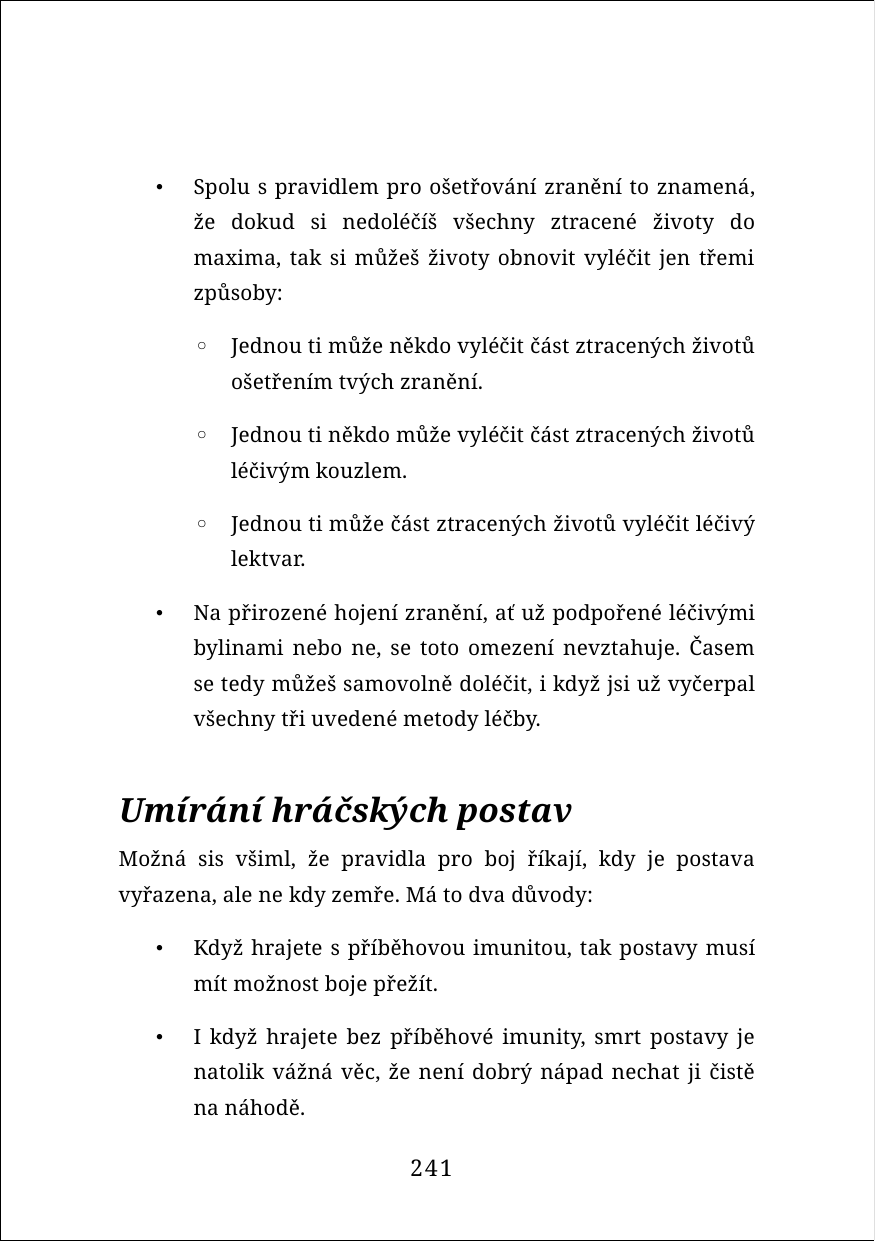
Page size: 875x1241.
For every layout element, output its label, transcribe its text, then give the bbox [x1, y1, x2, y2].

list I když hrajete bez příběhové imunity, smrt postavy je natolik vážná věc, že není dobrý nápad nechat ji čistě na náhodě. [156, 1022, 756, 1121]
list Když hrajete s příběhovou imunitou, tak postavy musí mít možnost boje přežít. [156, 933, 756, 997]
list Jednou ti může část ztracených životů vyléčit léčivý lektvar. [193, 509, 756, 573]
subtitle Umírání hráčských postav [118, 787, 756, 833]
list Na přirozené hojení zranění, ať už podpořené léčivými bylinami nebo ne, se toto omezení nevztahuje. Časem se tedy můžeš samovolně doléčit, i když jsi už vyčerpal všechny tři uvedené metody léčby. [156, 598, 756, 733]
list Jednou ti někdo může vyléčit část ztracených životů léčivým kouzlem. [193, 420, 756, 484]
list Spolu s pravidlem pro ošetřování zranění to znamená, že dokud si nedoléčíš všechny ztracené životy do maxima, tak si můžeš životy obnovit vyléčit jen třemi způsoby: [156, 172, 756, 307]
list Jednou ti může někdo vyléčit část ztracených životů ošetřením tvých zranění. [193, 332, 756, 396]
text Možná sis všiml, že pravidla pro boj říkají, kdy je postava vyřazena, ale ne kdy zemře. Má to dva důvody: [118, 844, 756, 908]
